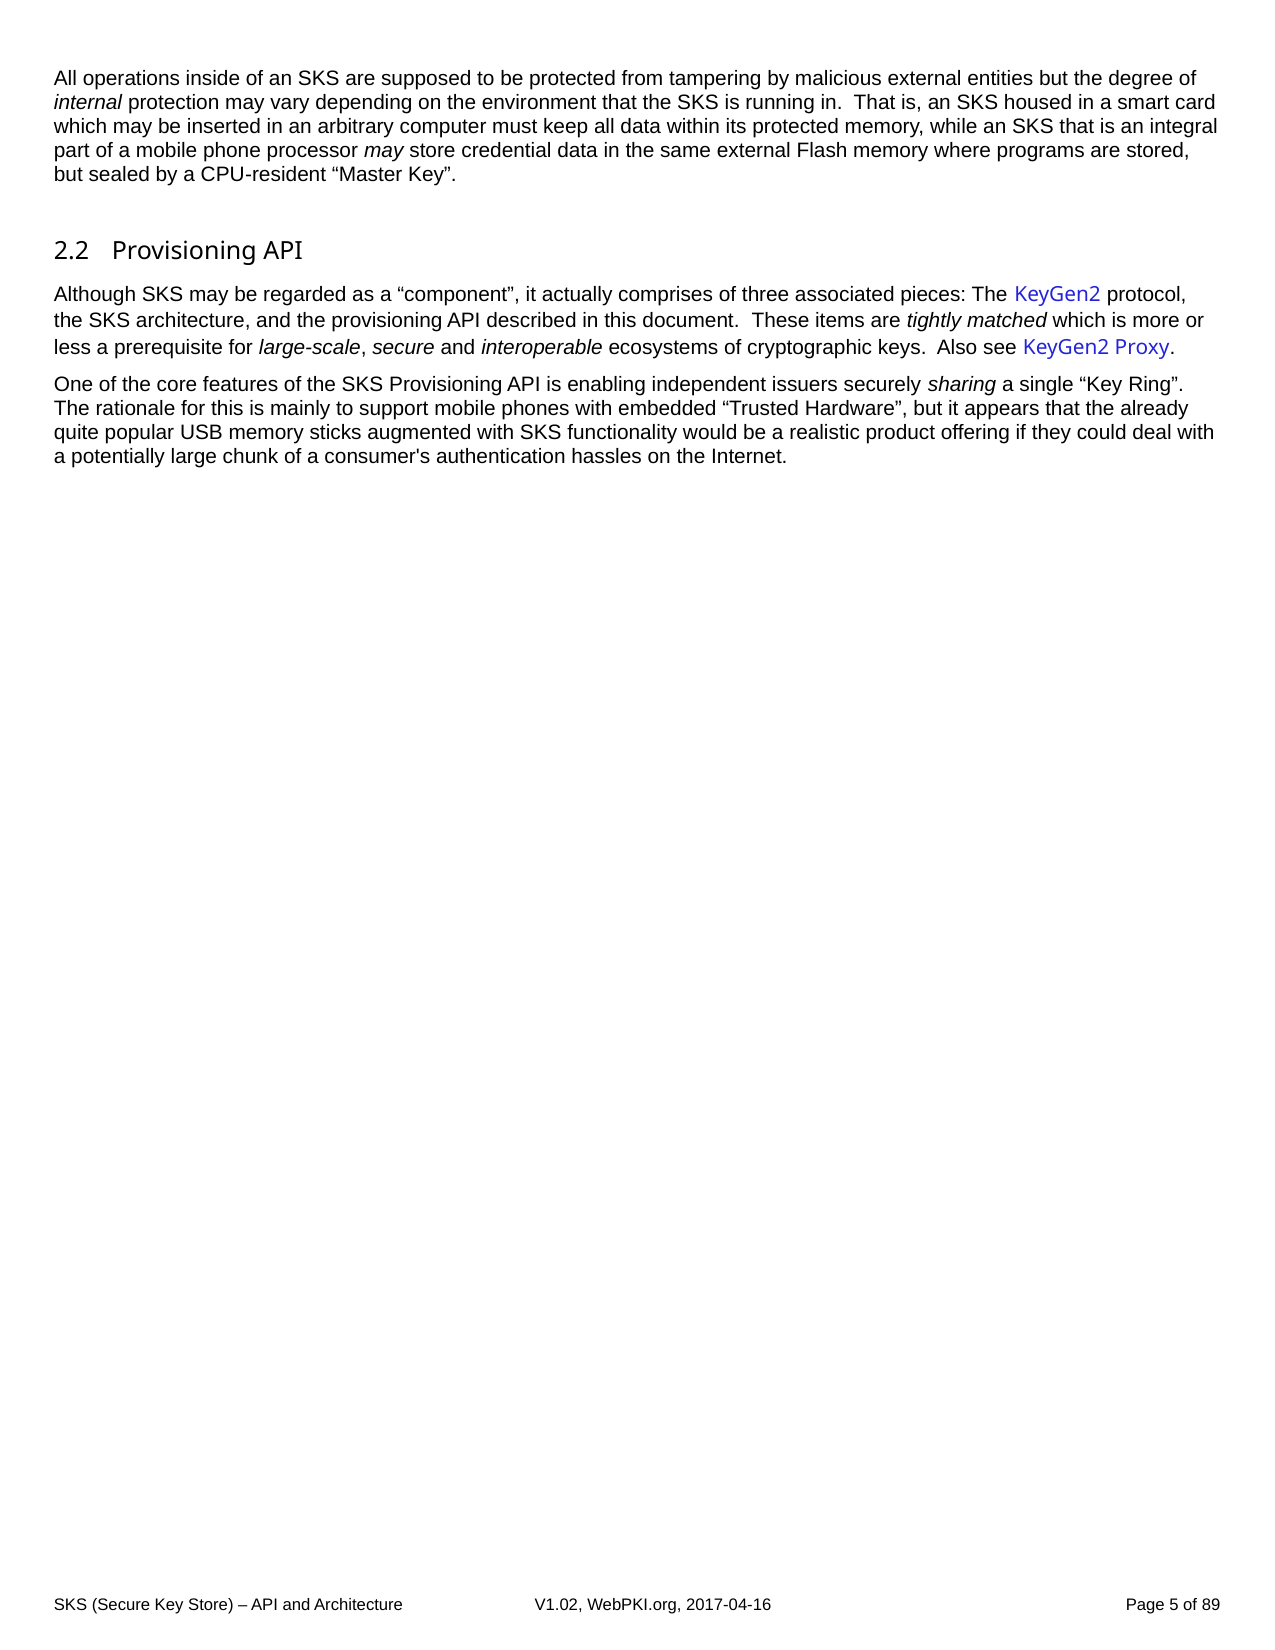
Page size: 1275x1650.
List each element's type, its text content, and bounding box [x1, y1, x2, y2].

text Although SKS may be regarded as a “component”, it actually comprises of three associated pieces: The KeyGen2 protocol, the SKS architecture, and the provisioning API described in this document. These items are tightly matched which is more or less a prerequisite for large-scale, secure and interoperable ecosystems of cryptographic keys. Also see KeyGen2 Proxy. [54, 279, 1221, 360]
subtitle Provisioning API [54, 233, 1221, 267]
text All operations inside of an SKS are supposed to be protected from tampering by malicious external entities but the degree of internal protection may vary depending on the environment that the SKS is running in. That is, an SKS housed in a smart card which may be inserted in an arbitrary computer must keep all data within its protected memory, while an SKS that is an integral part of a mobile phone processor may store credential data in the same external Flash memory where programs are stored, but sealed by a CPU‑resident “Master Key”. [54, 66, 1221, 186]
text One of the core features of the SKS Provisioning API is enabling independent issuers securely sharing a single “Key Ring”. The rationale for this is mainly to support mobile phones with embedded “Trusted Hardware”, but it appears that the already quite popular USB memory sticks augmented with SKS functionality would be a realistic product offering if they could deal with a potentially large chunk of a consumer's authentication hassles on the Internet. [54, 372, 1221, 468]
